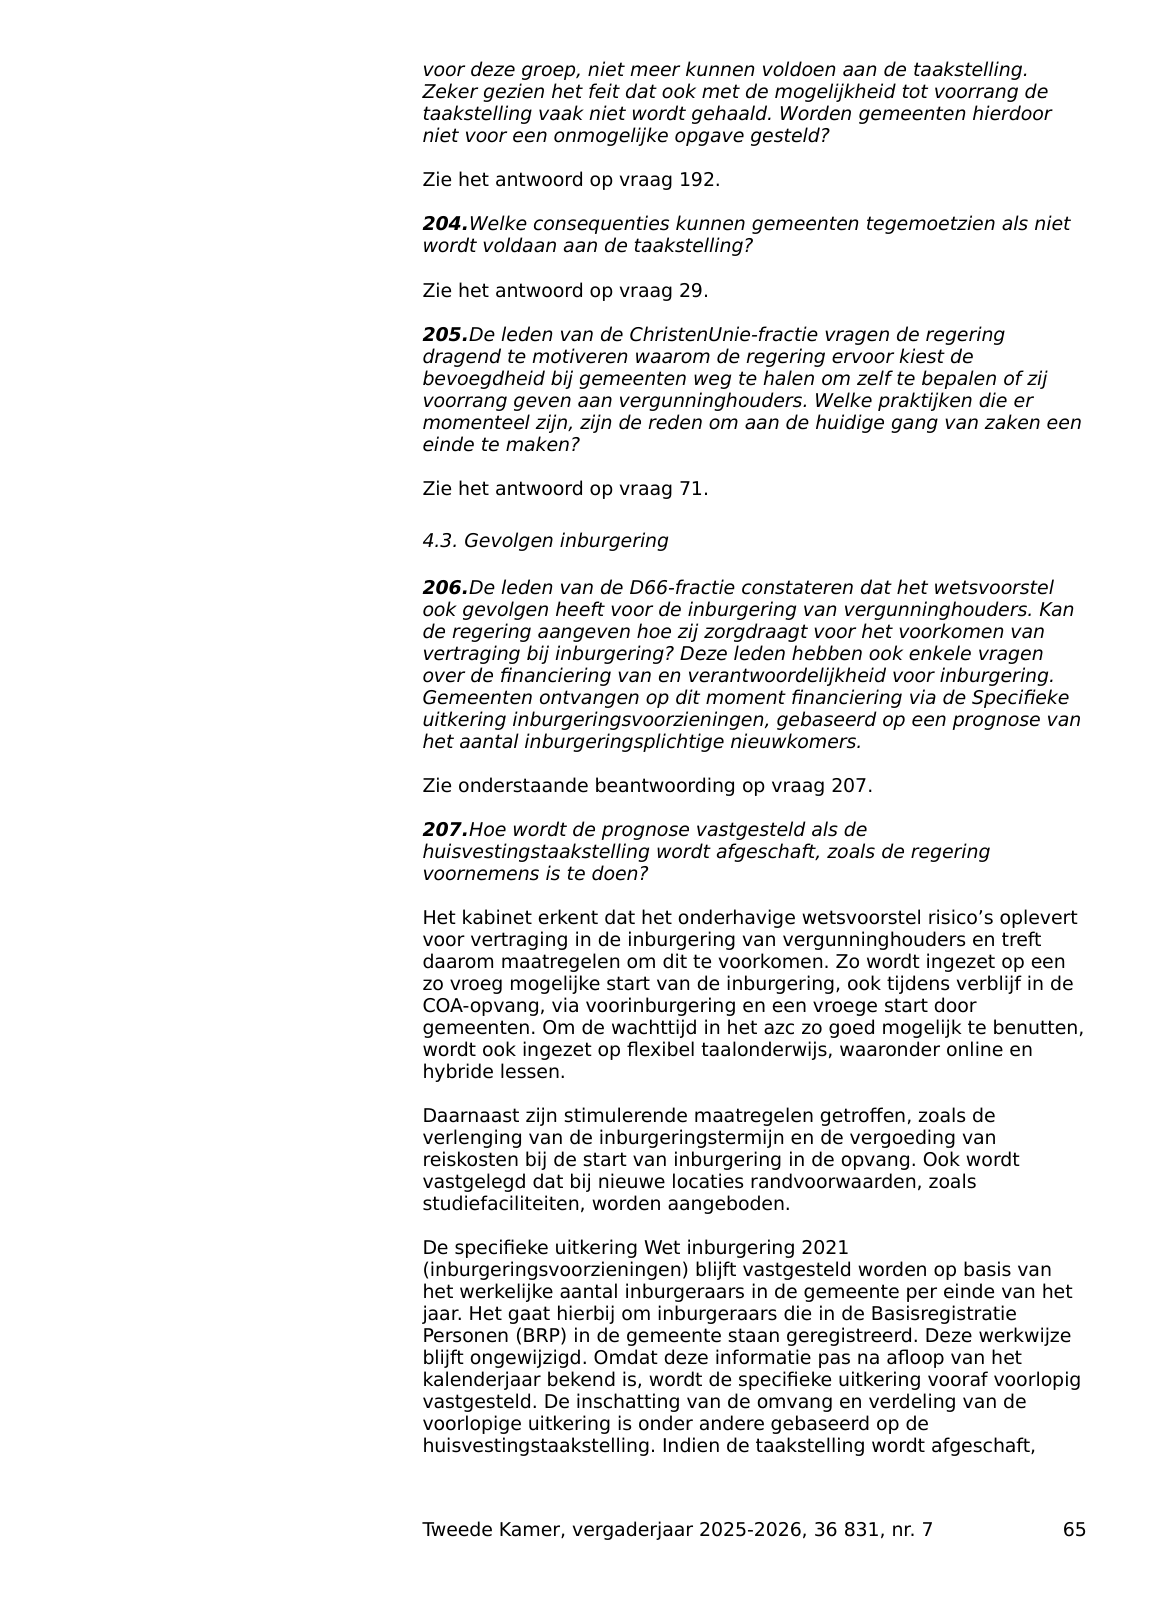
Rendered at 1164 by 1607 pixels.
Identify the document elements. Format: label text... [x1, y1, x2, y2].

text Zie onderstaande beantwoording op vraag 207. [422, 775, 1087, 797]
text Zie het antwoord op vraag 192. [422, 169, 1087, 191]
text 205.De leden van de ChristenUnie-fractie vragen de regering dragend te motiveren waarom de regering ervoor kiest de bevoegdheid bij gemeenten weg te halen om zelf te bepalen of zij voorrang geven aan vergunninghouders. Welke praktijken die er momenteel zijn, zijn de reden om aan de huidige gang van zaken een einde te maken? [422, 324, 1087, 456]
text Het kabinet erkent dat het onderhavige wetsvoorstel risico’s oplevert voor vertraging in de inburgering van vergunninghouders en treft daarom maatregelen om dit te voorkomen. Zo wordt ingezet op een zo vroeg mogelijke start van de inburgering, ook tijdens verblijf in de COA-opvang, via voorinburgering en een vroege start door gemeenten. Om de wachttijd in het azc zo goed mogelijk te benutten, wordt ook ingezet op flexibel taalonderwijs, waaronder online en hybride lessen. [422, 907, 1087, 1083]
text voor deze groep, niet meer kunnen voldoen aan de taakstelling. Zeker gezien het feit dat ook met de mogelijkheid tot voorrang de taakstelling vaak niet wordt gehaald. Worden gemeenten hierdoor niet voor een onmogelijke opgave gesteld? [422, 59, 1087, 147]
text 206.De leden van de D66-fractie constateren dat het wetsvoorstel ook gevolgen heeft voor de inburgering van vergunninghouders. Kan de regering aangeven hoe zij zorgdraagt voor het voorkomen van vertraging bij inburgering? Deze leden hebben ook enkele vragen over de financiering van en verantwoordelijkheid voor inburgering. Gemeenten ontvangen op dit moment financiering via de Specifieke uitkering inburgeringsvoorzieningen, gebaseerd op een prognose van het aantal inburgeringsplichtige nieuwkomers. [422, 577, 1087, 752]
text Daarnaast zijn stimulerende maatregelen getroffen, zoals de verlenging van de inburgeringstermijn en de vergoeding van reiskosten bij de start van inburgering in de opvang. Ook wordt vastgelegd dat bij nieuwe locaties randvoorwaarden, zoals studiefaciliteiten, worden aangeboden. [422, 1105, 1087, 1215]
text 204.Welke consequenties kunnen gemeenten tegemoetzien als niet wordt voldaan aan de taakstelling? [422, 213, 1087, 257]
text 207.Hoe wordt de prognose vastgesteld als de huisvestingstaakstelling wordt afgeschaft, zoals de regering voornemens is te doen? [422, 819, 1087, 885]
text Zie het antwoord op vraag 29. [422, 279, 1087, 301]
text Zie het antwoord op vraag 71. [422, 478, 1087, 500]
text De specifieke uitkering Wet inburgering 2021 (inburgeringsvoorzieningen) blijft vastgesteld worden op basis van het werkelijke aantal inburgeraars in de gemeente per einde van het jaar. Het gaat hierbij om inburgeraars die in de Basisregistratie Personen (BRP) in de gemeente staan geregistreerd. Deze werkwijze blijft ongewijzigd. Omdat deze informatie pas na afloop van het kalenderjaar bekend is, wordt de specifieke uitkering vooraf voorlopig vastgesteld. De inschatting van de omvang en verdeling van de voorlopige uitkering is onder andere gebaseerd op de huisvestingstaakstelling. Indien de taakstelling wordt afgeschaft, [422, 1237, 1087, 1457]
subtitle 4.3. Gevolgen inburgering [422, 530, 1087, 552]
